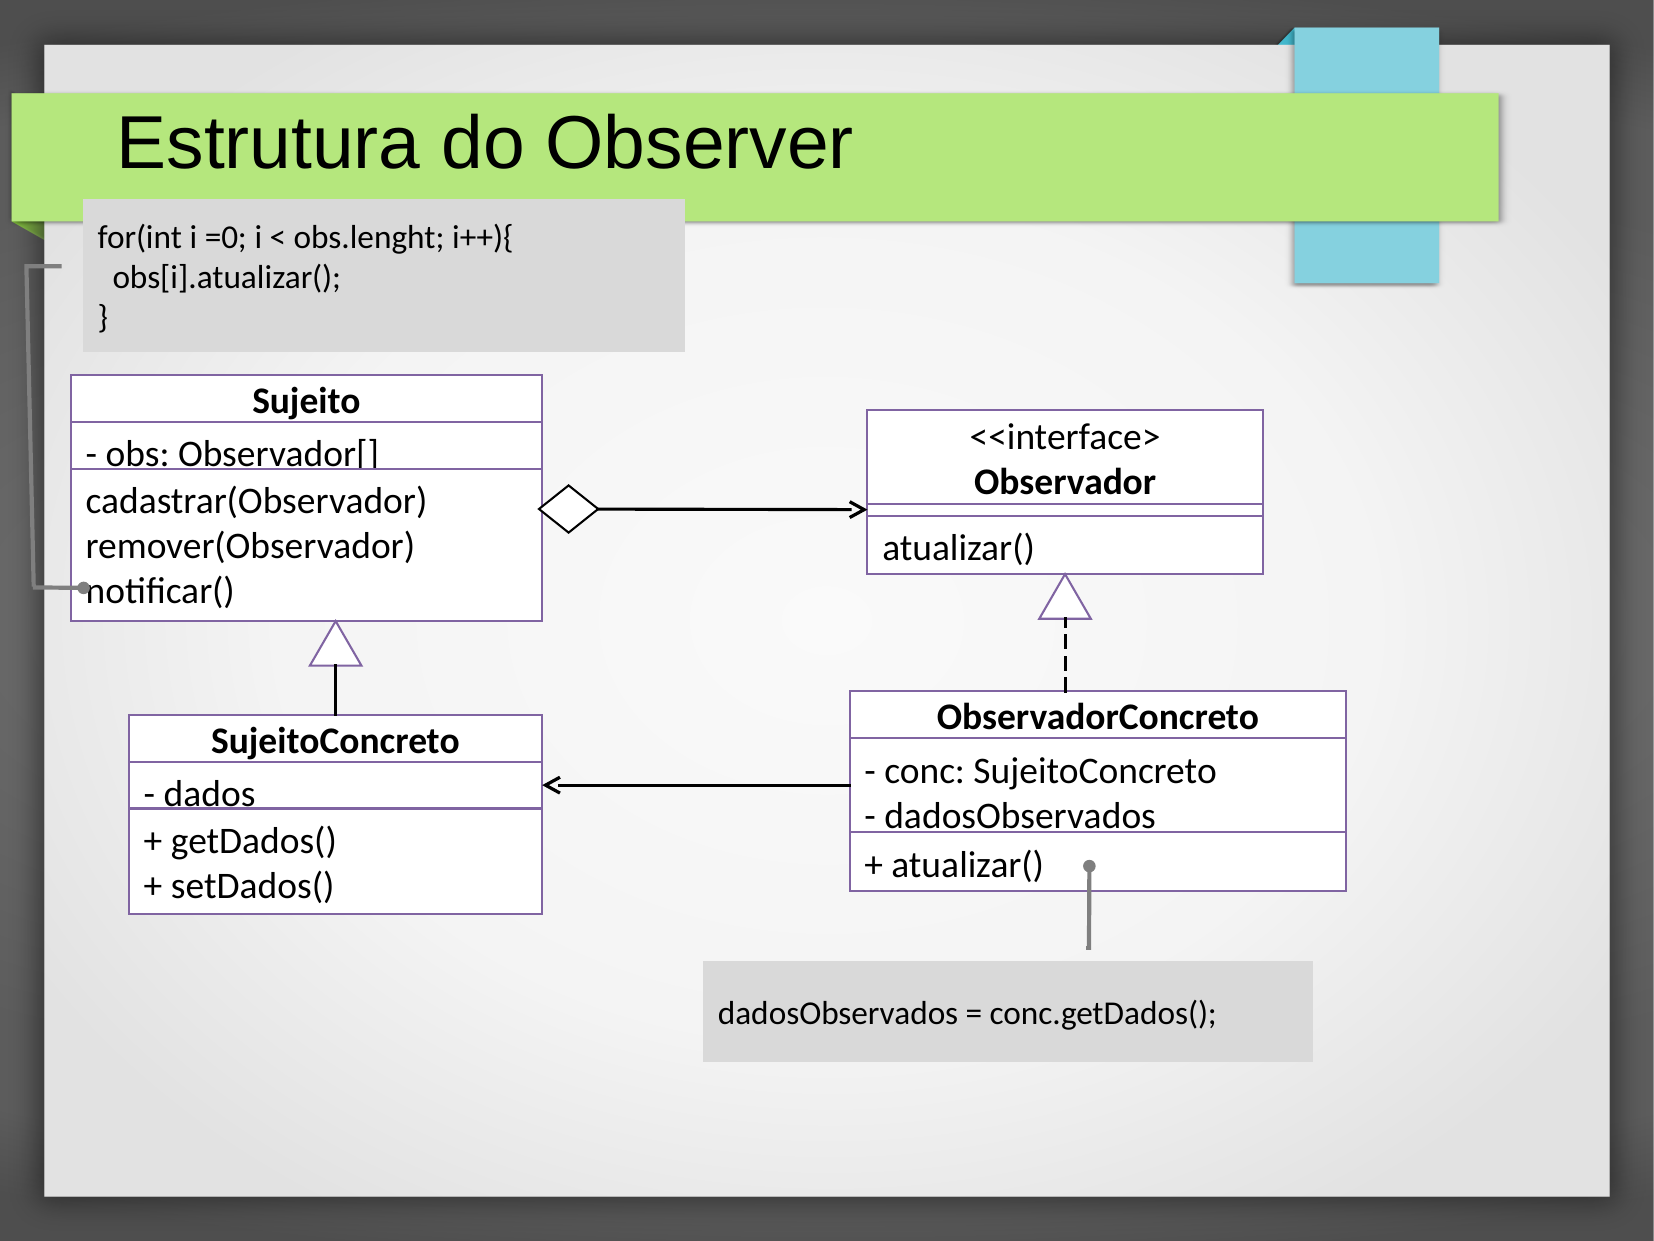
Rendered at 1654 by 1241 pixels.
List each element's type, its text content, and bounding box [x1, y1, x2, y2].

text_box + atualizar() [849, 832, 1347, 891]
text_box + getDados() + setDados() [128, 808, 543, 915]
text_box - dados [128, 761, 543, 808]
text_box [309, 621, 362, 666]
text_box - obs: Observador[] [70, 421, 543, 468]
text_box <<interface> Observador [867, 410, 1264, 503]
text_box atualizar() [867, 515, 1264, 575]
text_box [1039, 574, 1091, 619]
title Estrutura do Observer [75, 45, 1426, 233]
picture [0, 0, 1654, 1241]
text_box ObservadorConcreto [849, 691, 1347, 738]
text_box for(int i =0; i < obs.lenght; i++){ obs[i].atualizar(); } [83, 199, 685, 352]
text_box [867, 503, 1264, 515]
text_box Sujeito [70, 375, 543, 421]
text_box cadastrar(Observador) remover(Observador) notificar() [70, 468, 543, 622]
text_box SujeitoConcreto [128, 714, 543, 761]
text_box dadosObservados = conc.getDados(); [703, 961, 1313, 1062]
text_box - conc: SujeitoConcreto - dadosObservados [849, 738, 1347, 832]
text_box [538, 485, 599, 533]
